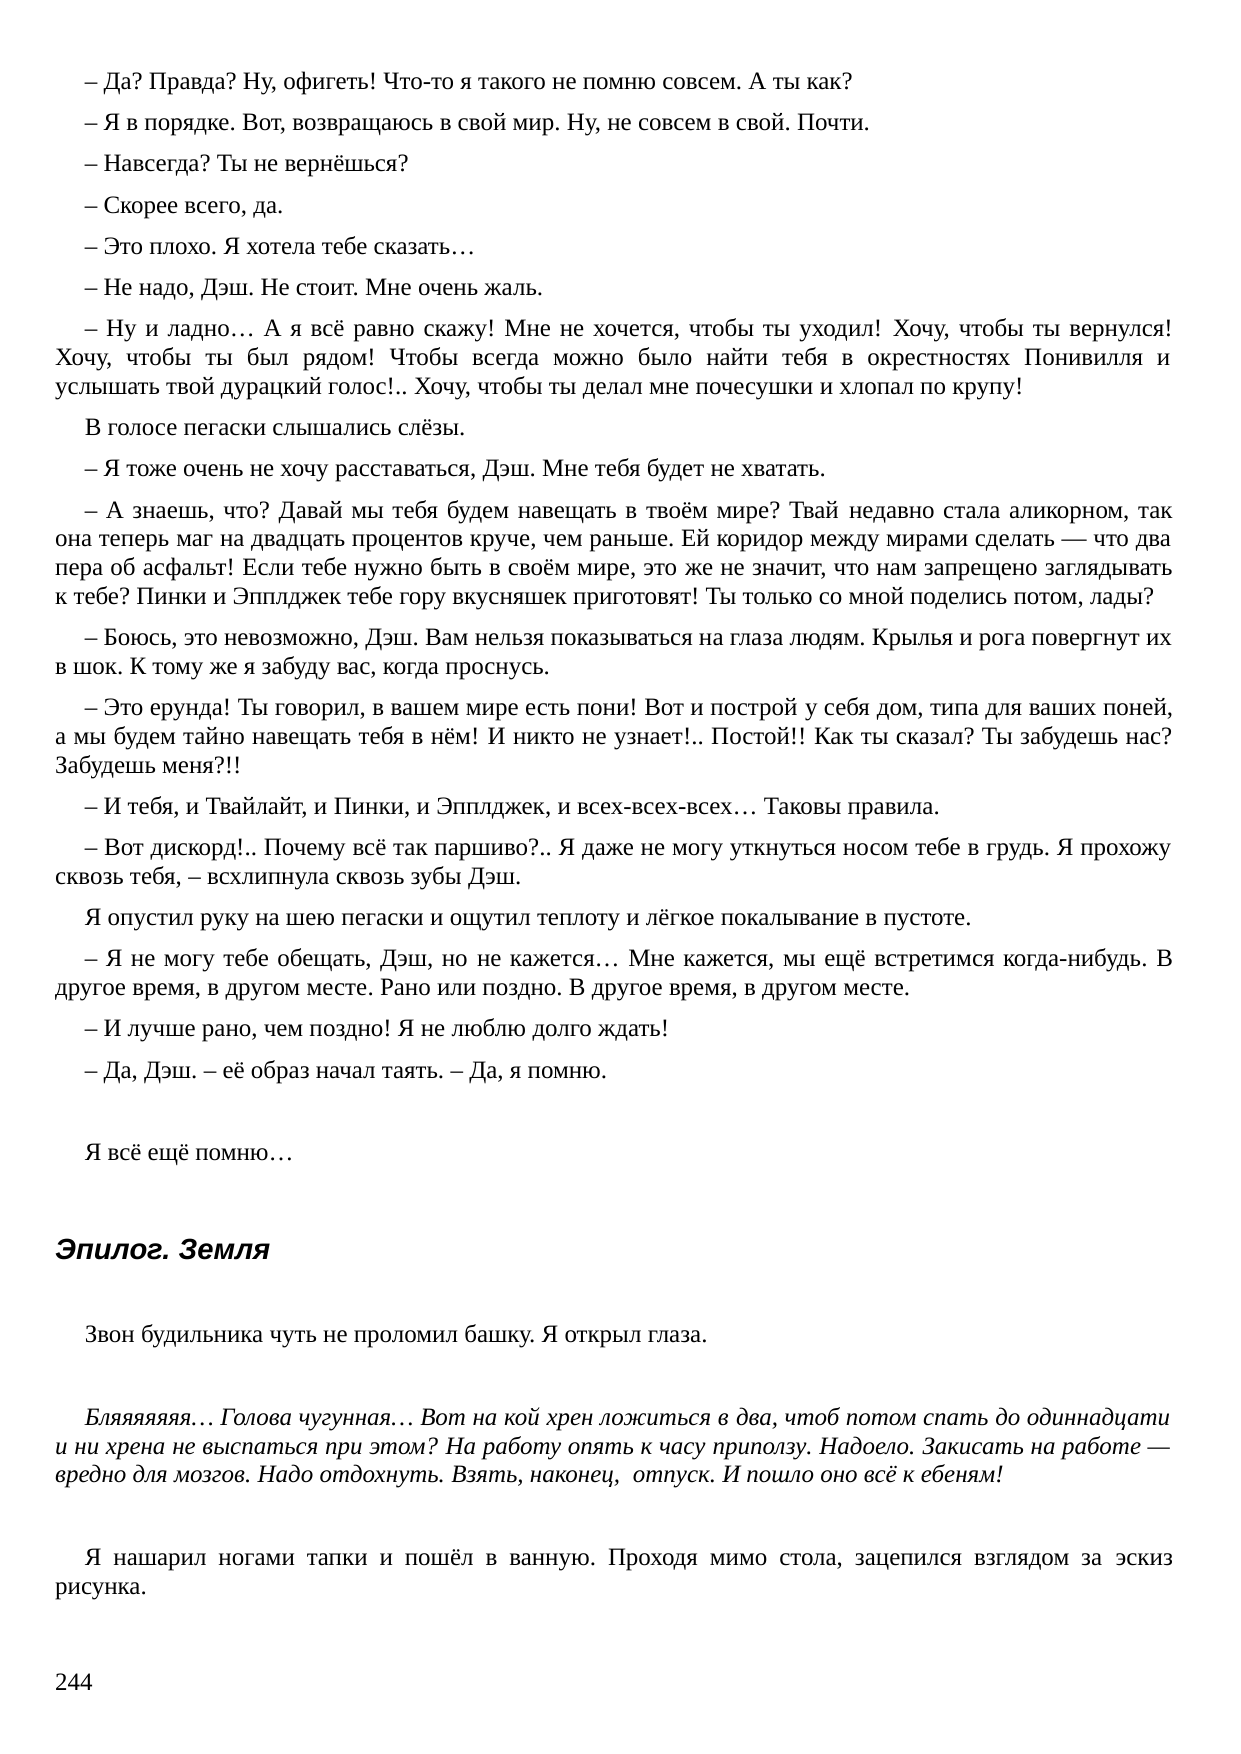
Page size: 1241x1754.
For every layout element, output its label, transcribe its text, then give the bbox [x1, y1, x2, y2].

text – Я тоже очень не хочу расставаться, Дэш. Мне тебя будет не хватать. [55, 453, 1173, 482]
text – Не надо, Дэш. Не стоит. Мне очень жаль. [55, 272, 1173, 301]
text – Да? Правда? Ну, офигеть! Что-то я такого не помню совсем. А ты как? [55, 66, 1173, 95]
text Я всё ещё помню… [55, 1137, 1173, 1166]
text – А знаешь, что? Давай мы тебя будем навещать в твоём мире? Твай недавно стала аликорном, так она теперь маг на двадцать процентов круче, чем раньше. Ей коридор между мирами сделать — что два пера об асфальт! Если тебе нужно быть в своём мире, это же не значит, что нам запрещено заглядывать к тебе? Пинки и Эпплджек тебе гору вкусняшек приготовят! Ты только со мной поделись потом, лады? [55, 495, 1173, 610]
text – Это плохо. Я хотела тебе сказать… [55, 231, 1173, 260]
text – Я в порядке. Вот, возвращаюсь в свой мир. Ну, не совсем в свой. Почти. [55, 107, 1173, 136]
text – Ну и ладно… А я всё равно скажу! Мне не хочется, чтобы ты уходил! Хочу, чтобы ты вернулся! Хочу, чтобы ты был рядом! Чтобы всегда можно было найти тебя в окрестностях Понивилля и услышать твой дурацкий голос!.. Хочу, чтобы ты делал мне почесушки и хлопал по крупу! [55, 313, 1173, 400]
text В голосе пегаски слышались слёзы. [55, 412, 1173, 441]
text Звон будильника чуть не проломил башку. Я открыл глаза. [55, 1319, 1173, 1348]
text – Скорее всего, да. [55, 190, 1173, 218]
text – Это ерунда! Ты говорил, в вашем мире есть пони! Вот и построй у себя дом, типа для ваших поней, а мы будем тайно навещать тебя в нём! И никто не узнает!.. Постой!! Как ты сказал? Ты забудешь нас? Забудешь меня?!! [55, 692, 1173, 778]
text Бляяяяяяя… Голова чугунная… Вот на кой хрен ложиться в два, чтоб потом спать до одиннадцати и ни хрена не выспаться при этом? На работу опять к часу приползу. Надоело. Закисать на работе — вредно для мозгов. Надо отдохнуть. Взять, наконец, отпуск. И пошло оно всё к ебеням! [55, 1402, 1173, 1488]
text – Боюсь, это невозможно, Дэш. Вам нельзя показываться на глаза людям. Крылья и рога повергнут их в шок. К тому же я забуду вас, когда проснусь. [55, 622, 1173, 680]
text – Навсегда? Ты не вернёшься? [55, 148, 1173, 177]
text Я нашарил ногами тапки и пошёл в ванную. Проходя мимо стола, зацепился взглядом за эскиз рисунка. [55, 1542, 1173, 1599]
subtitle Эпилог. Земля [55, 1232, 1173, 1266]
text – И тебя, и Твайлайт, и Пинки, и Эпплджек, и всех-всех-всех… Таковы правила. [55, 791, 1173, 820]
text Я опустил руку на шею пегаски и ощутил теплоту и лёгкое покалывание в пустоте. [55, 902, 1173, 931]
text – И лучше рано, чем поздно! Я не люблю долго ждать! [55, 1013, 1173, 1042]
text – Я не могу тебе обещать, Дэш, но не кажется… Мне кажется, мы ещё встретимся когда-нибудь. В другое время, в другом месте. Рано или поздно. В другое время, в другом месте. [55, 943, 1173, 1001]
text – Да, Дэш. – её образ начал таять. – Да, я помню. [55, 1055, 1173, 1083]
text – Вот дискорд!.. Почему всё так паршиво?.. Я даже не могу уткнуться носом тебе в грудь. Я прохожу сквозь тебя, – всхлипнула сквозь зубы Дэш. [55, 832, 1173, 890]
